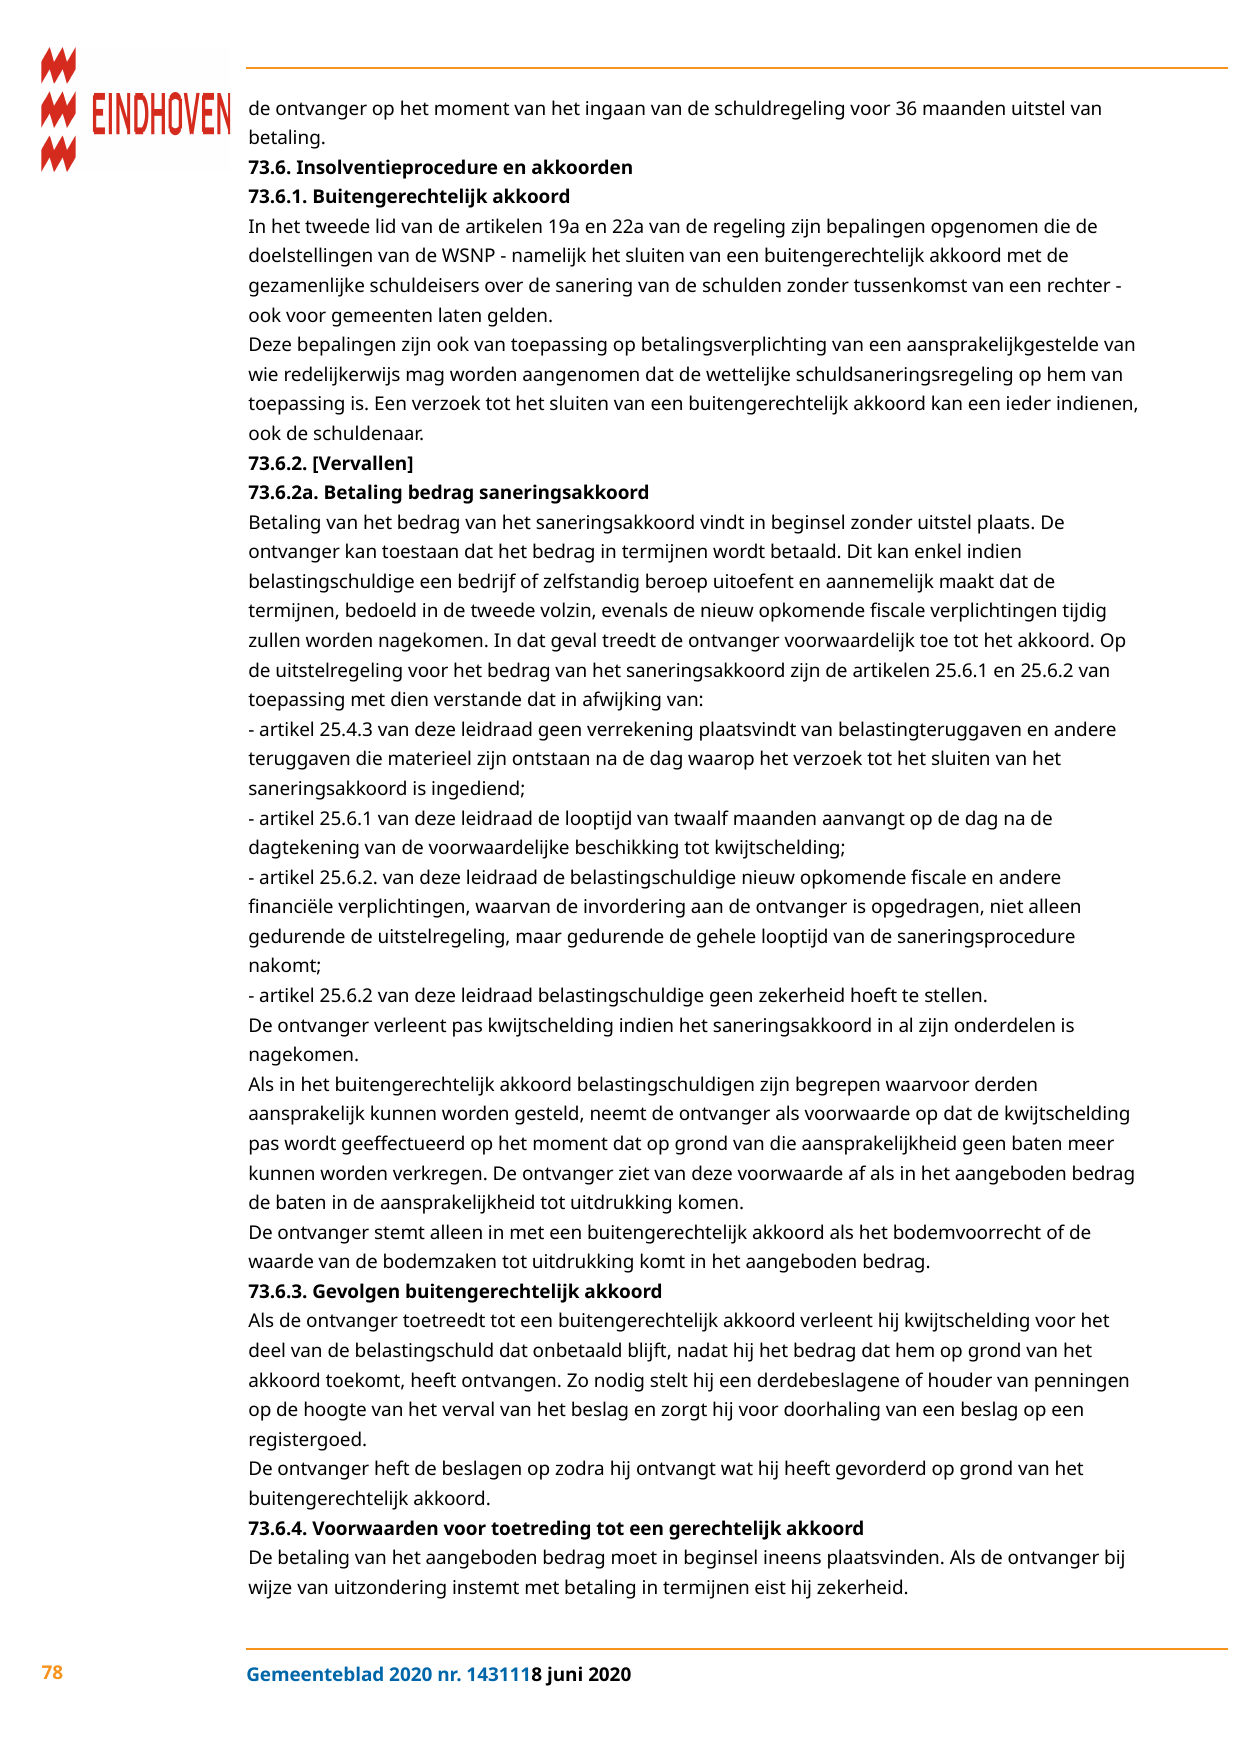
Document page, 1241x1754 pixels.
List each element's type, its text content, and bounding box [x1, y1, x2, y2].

text de ontvanger op het moment van het ingaan van de schuldregeling voor 36 maanden uitstel van betaling. [248, 95, 1152, 150]
text De ontvanger stemt alleen in met een buitengerechtelijk akkoord als het bodemvoorrecht of de waarde van de bodemzaken tot uitdrukking komt in het aangeboden bedrag. [248, 1219, 1152, 1274]
text - artikel 25.6.2. van deze leidraad de belastingschuldige nieuw opkomende fiscale en andere financiële verplichtingen, waarvan de invordering aan de ontvanger is opgedragen, niet alleen gedurende de uitstelregeling, maar gedurende de gehele looptijd van de saneringsprocedure nakomt; [248, 864, 1152, 978]
text 73.6.3. Gevolgen buitengerechtelijk akkoord [248, 1278, 1152, 1304]
text Deze bepalingen zijn ook van toepassing op betalingsverplichting van een aansprakelijkgestelde van wie redelijkerwijs mag worden aangenomen dat de wettelijke schuldsaneringsregeling op hem van toepassing is. Een verzoek tot het sluiten van een buitengerechtelijk akkoord kan een ieder indienen, ook de schuldenaar. [248, 331, 1152, 446]
text 73.6. Insolventieprocedure en akkoorden [248, 154, 1152, 180]
text - artikel 25.4.3 van deze leidraad geen verrekening plaatsvindt van belastingteruggaven en andere teruggaven die materieel zijn ontstaan na de dag waarop het verzoek tot het sluiten van het saneringsakkoord is ingediend; [248, 716, 1152, 801]
picture [41, 47, 231, 172]
text 73.6.1. Buitengerechtelijk akkoord [248, 183, 1152, 209]
text - artikel 25.6.1 van deze leidraad de looptijd van twaalf maanden aanvangt op de dag na de dagtekening van de voorwaardelijke beschikking tot kwijtschelding; [248, 805, 1152, 860]
text In het tweede lid van de artikelen 19a en 22a van de regeling zijn bepalingen opgenomen die de doelstellingen van de WSNP - namelijk het sluiten van een buitengerechtelijk akkoord met de gezamenlijke schuldeisers over de sanering van de schulden zonder tussenkomst van een rechter - ook voor gemeenten laten gelden. [248, 213, 1152, 328]
text De ontvanger verleent pas kwijtschelding indien het saneringsakkoord in al zijn onderdelen is nagekomen. [248, 1012, 1152, 1067]
text 73.6.2a. Betaling bedrag saneringsakkoord [248, 479, 1152, 505]
text De ontvanger heft de beslagen op zodra hij ontvangt wat hij heeft gevorderd op grond van het buitengerechtelijk akkoord. [248, 1456, 1152, 1511]
text Als de ontvanger toetreedt tot een buitengerechtelijk akkoord verleent hij kwijtschelding voor het deel van de belastingschuld dat onbetaald blijft, nadat hij het bedrag dat hem op grond van het akkoord toekomt, heeft ontvangen. Zo nodig stelt hij een derdebeslagene of houder van penningen op de hoogte van het verval van het beslag en zorgt hij voor doorhaling van een beslag op een registergoed. [248, 1308, 1152, 1452]
text De betaling van het aangeboden bedrag moet in beginsel ineens plaatsvinden. Als de ontvanger bij wijze van uitzondering instemt met betaling in termijnen eist hij zekerheid. [248, 1544, 1152, 1600]
text Betaling van het bedrag van het saneringsakkoord vindt in beginsel zonder uitstel plaats. De ontvanger kan toestaan dat het bedrag in termijnen wordt betaald. Dit kan enkel indien belastingschuldige een bedrijf of zelfstandig beroep uitoefent en aannemelijk maakt dat de termijnen, bedoeld in de tweede volzin, evenals de nieuw opkomende fiscale verplichtingen tijdig zullen worden nagekomen. In dat geval treedt de ontvanger voorwaardelijk toe tot het akkoord. Op de uitstelregeling voor het bedrag van het saneringsakkoord zijn de artikelen 25.6.1 en 25.6.2 van toepassing met dien verstande dat in afwijking van: [248, 509, 1152, 712]
text 73.6.4. Voorwaarden voor toetreding tot een gerechtelijk akkoord [248, 1515, 1152, 1541]
text 73.6.2. [Vervallen] [248, 450, 1152, 476]
text Als in het buitengerechtelijk akkoord belastingschuldigen zijn begrepen waarvoor derden aansprakelijk kunnen worden gesteld, neemt de ontvanger als voorwaarde op dat de kwijtschelding pas wordt geeffectueerd op het moment dat op grond van die aansprakelijkheid geen baten meer kunnen worden verkregen. De ontvanger ziet van deze voorwaarde af als in het aangeboden bedrag de baten in de aansprakelijkheid tot uitdrukking komen. [248, 1071, 1152, 1215]
text - artikel 25.6.2 van deze leidraad belastingschuldige geen zekerheid hoeft te stellen. [248, 982, 1152, 1008]
